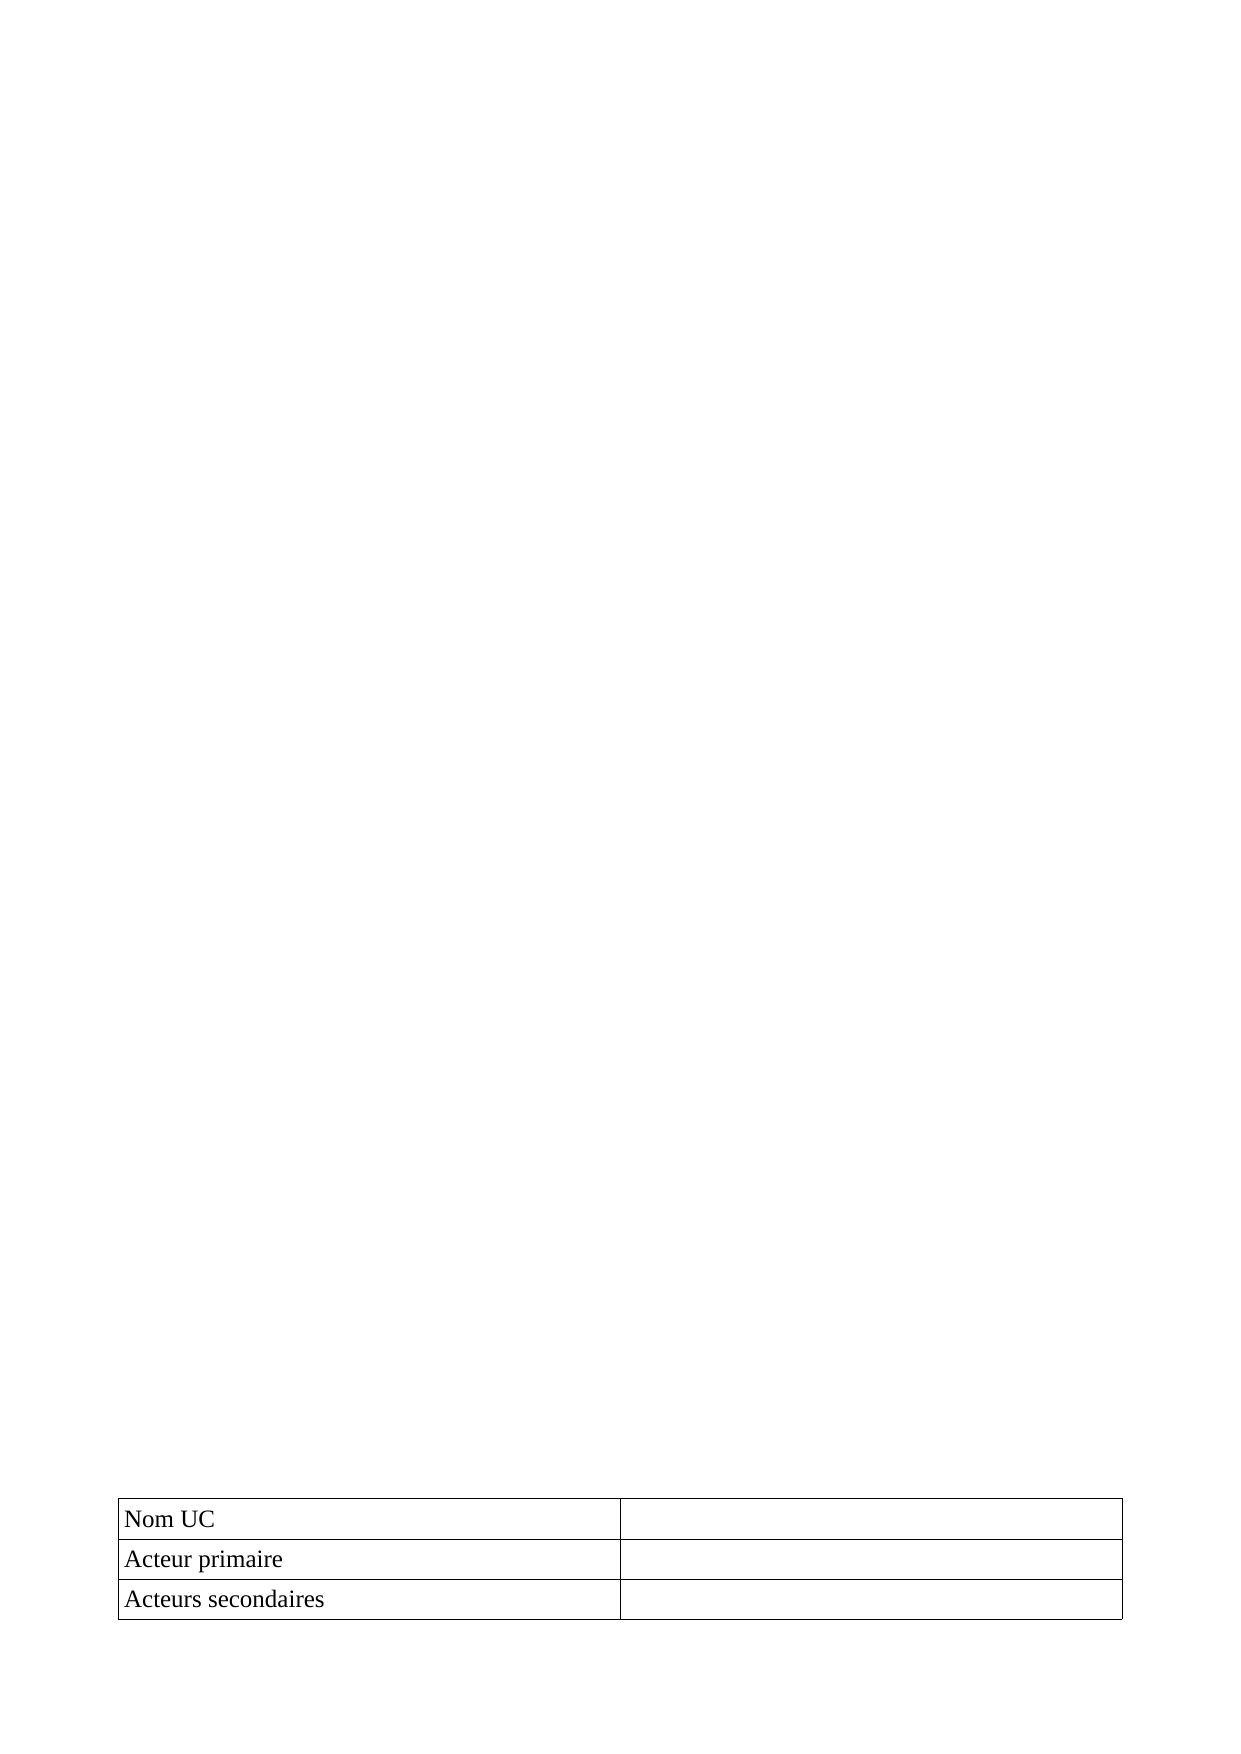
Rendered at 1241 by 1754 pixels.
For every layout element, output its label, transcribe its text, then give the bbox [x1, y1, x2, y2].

table_header Nom UC [119, 1499, 620, 1538]
table_cell Acteurs secondaires [119, 1580, 620, 1619]
table_cell [621, 1580, 1122, 1619]
table_cell [621, 1540, 1122, 1579]
table_header [621, 1499, 1122, 1538]
table_cell Acteur primaire [119, 1540, 620, 1579]
